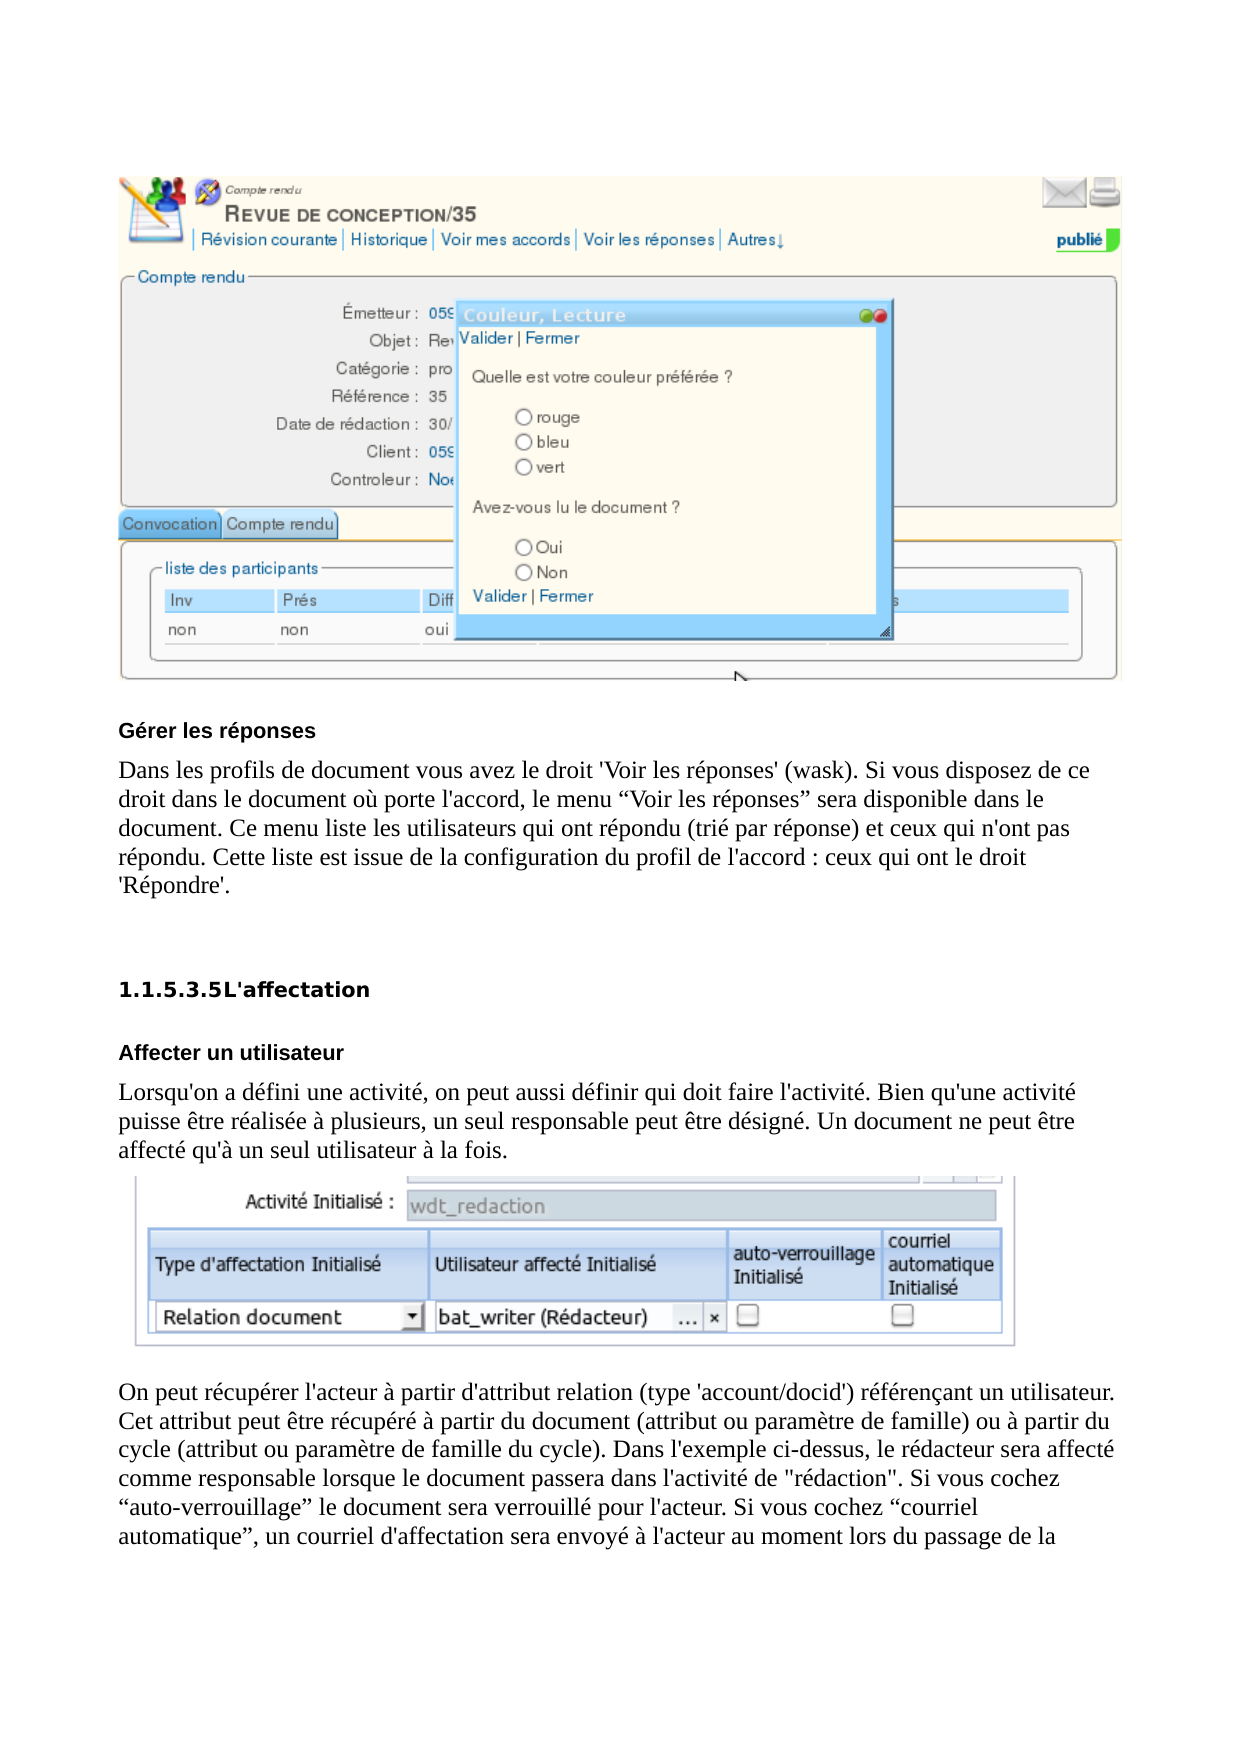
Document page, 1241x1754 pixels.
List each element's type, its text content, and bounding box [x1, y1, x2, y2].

text On peut récupérer l'acteur à partir d'attribut relation (type 'account/docid') référençant un utilisateur. Cet attribut peut être récupéré à partir du document (attribut ou paramètre de famille) ou à partir du cycle (attribut ou paramètre de famille du cycle). Dans l'exemple ci-dessus, le rédacteur sera affecté comme responsable lorsque le document passera dans l'activité de "rédaction". Si vous cochez “auto-verrouillage” le document sera verrouillé pour l'acteur. Si vous cochez “courriel automatique”, un courriel d'affectation sera envoyé à l'acteur au moment lors du passage de la [118, 1377, 1122, 1549]
picture [118, 1176, 1028, 1359]
subtitle Gérer les réponses [118, 718, 1122, 743]
text Lorsqu'on a défini une activité, on peut aussi définir qui doit faire l'activité. Bien qu'une activité puisse être réalisée à plusieurs, un seul responsable peut être désigné. Un document ne peut être affecté qu'à un seul utilisateur à la fois. [118, 1077, 1122, 1164]
subtitle L'affectation [118, 978, 1122, 1002]
text Dans les profils de document vous avez le droit 'Voir les réponses' (wask). Si vous disposez de ce droit dans le document où porte l'accord, le menu “Voir les réponses” sera disponible dans le document. Ce menu liste les utilisateurs qui ont répondu (trié par réponse) et ceux qui n'ont pas répondu. Cette liste est issue de la configuration du profil de l'accord : ceux qui ont le droit 'Répondre'. [118, 756, 1122, 899]
subtitle Affecter un utilisateur [118, 1040, 1122, 1065]
picture [118, 176, 1123, 681]
